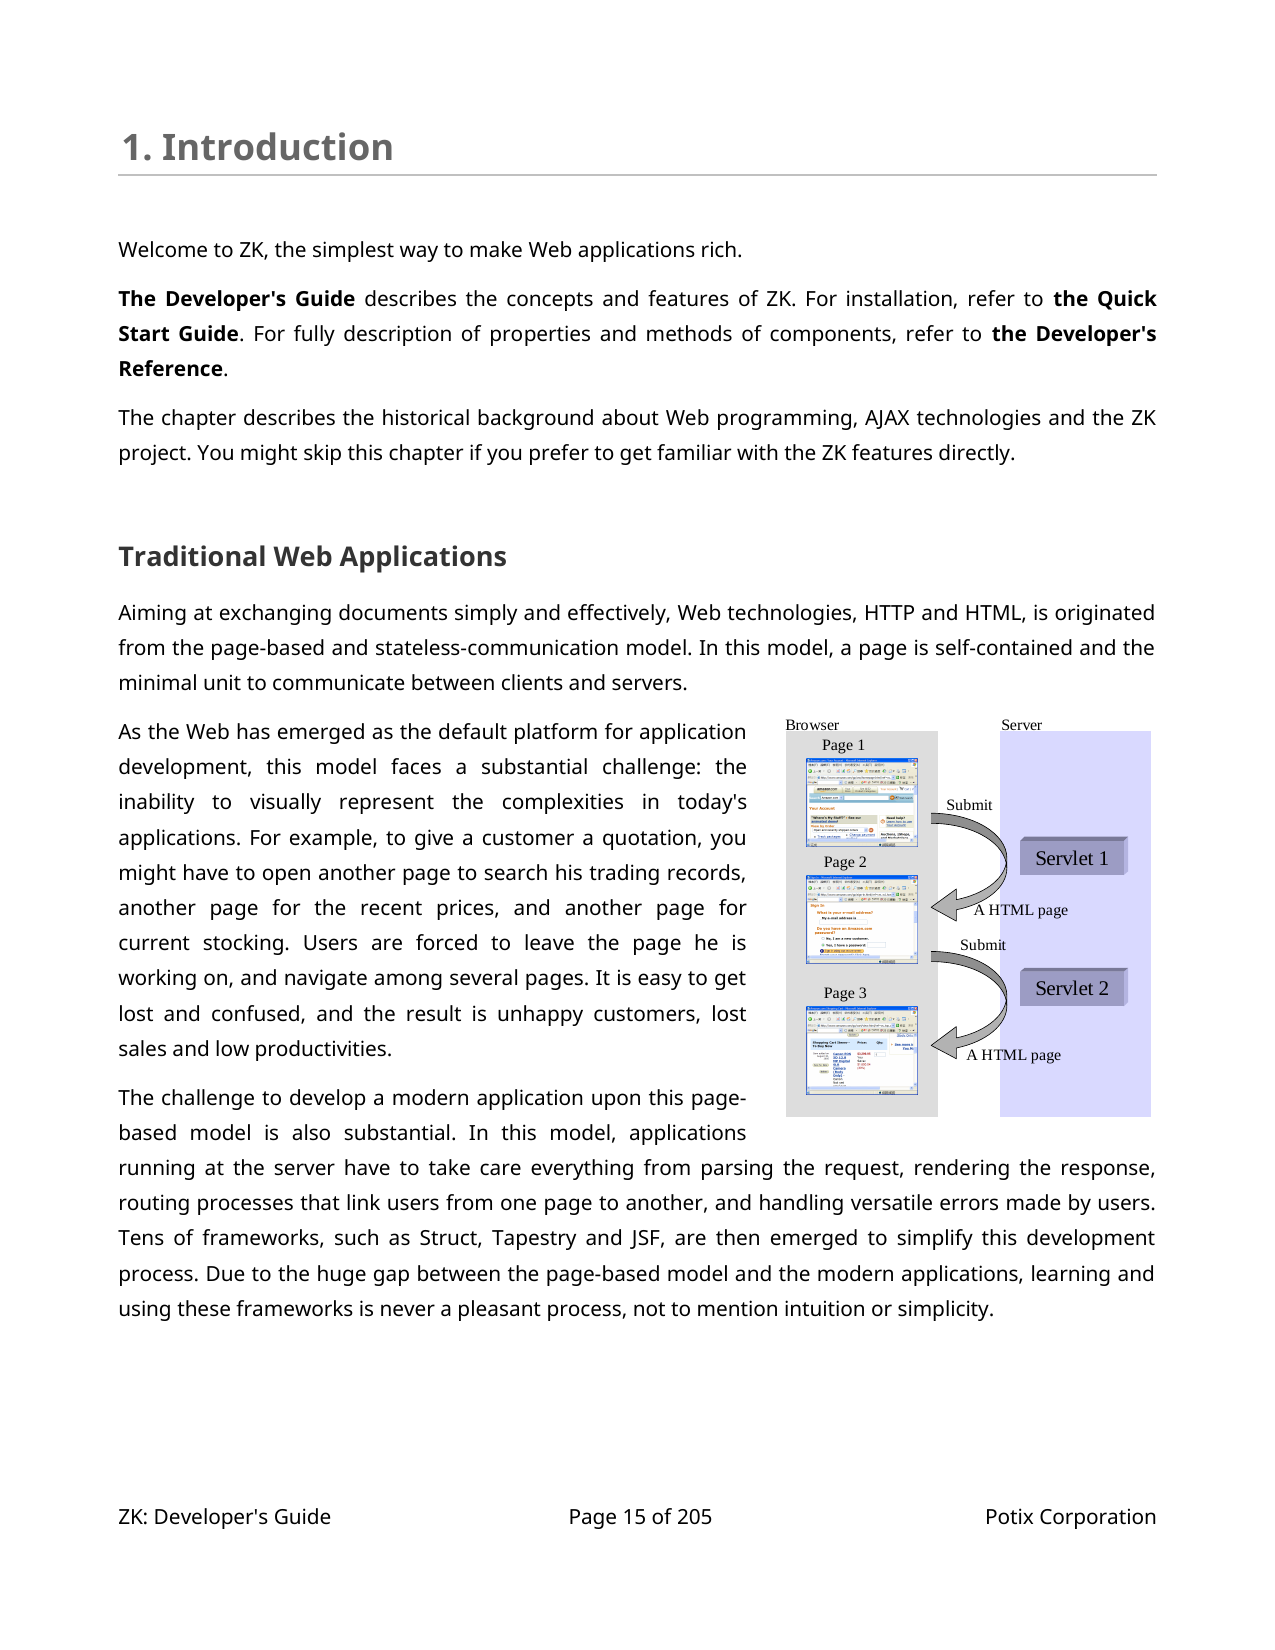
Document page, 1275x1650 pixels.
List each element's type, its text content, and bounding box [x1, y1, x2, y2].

text As the Web has emerged as the default platform for application development, this model faces a substantial challenge: the inability to visually represent the complexities in today's applications. For example, to give a customer a quotation, you might have to open another page to search his trading records, another page for the recent prices, and another page for current stocking. Users are forced to leave the page he is working on, and navigate among several pages. It is easy to get lost and confused, and the result is unhappy customers, lost sales and low productivities. [118, 717, 1157, 1062]
text Aiming at exchanging documents simply and effectively, Web technologies, HTTP and HTML, is originated from the page-based and stateless-communication model. In this model, a page is self-contained and the minimal unit to communicate between clients and servers. [118, 598, 1157, 696]
text The Developer's Guide describes the concepts and features of ZK. For installation, refer to the Quick Start Guide. For fully description of properties and methods of components, refer to the Developer's Reference. [118, 284, 1157, 382]
text The challenge to develop a modern application upon this page-based model is also substantial. In this model, applications running at the server have to take care everything from parsing the request, rendering the response, routing processes that link users from one page to another, and handling versatile errors made by users. Tens of frameworks, such as Struct, Tapestry and JSF, are then emerged to simplify this development process. Due to the huge gap between the page-based model and the modern applications, learning and using these frameworks is never a pleasant process, not to mention intuition or simplicity. [118, 1083, 1157, 1322]
text Welcome to ZK, the simplest way to make Web applications rich. [118, 235, 1157, 263]
subtitle 1. Introduction [118, 118, 1157, 174]
subtitle Traditional Web Applications [118, 537, 1157, 574]
text The chapter describes the historical background about Web programming, AJAX technologies and the ZK project. You might skip this chapter if you prefer to get familiar with the ZK features directly. [118, 403, 1157, 466]
